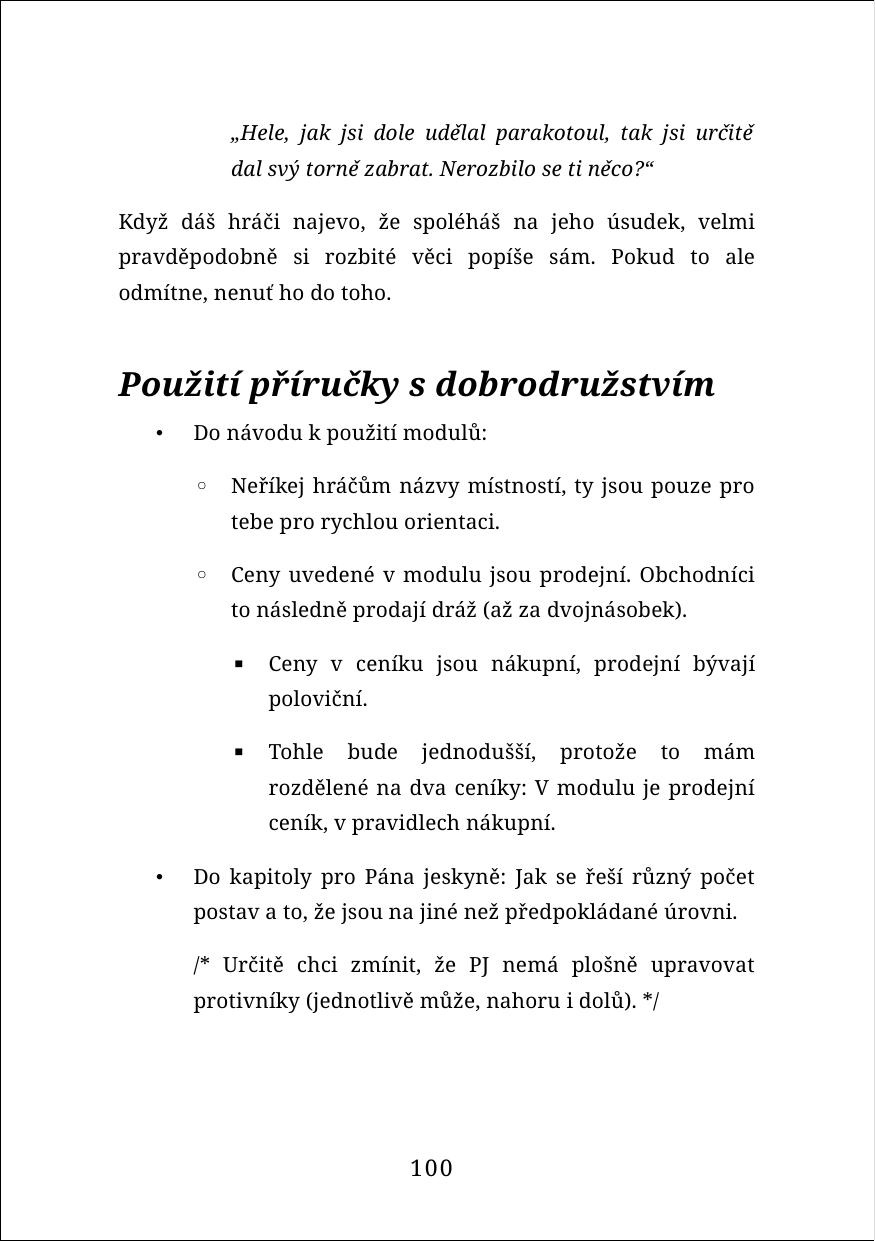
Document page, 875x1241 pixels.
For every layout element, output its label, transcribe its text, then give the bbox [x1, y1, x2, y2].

list Do návodu k použití modulů: [156, 418, 756, 446]
text Když dáš hráči najevo, že spoléháš na jeho úsudek, velmi pravděpodobně si rozbité věci popíše sám. Pokud to ale odmítne, nenuť ho do toho. [118, 207, 756, 306]
list Ceny uvedené v modulu jsou prodejní. Obchodníci to následně prodají dráž (až za dvojnásobek). [193, 560, 756, 624]
list „Hele, jak jsi dole udělal parakotoul, tak jsi určitě dal svý torně zabrat. Nerozbilo se ti něco?“ [193, 118, 756, 182]
subtitle Použití příručky s dobrodružstvím [118, 361, 756, 406]
list /* Určitě chci zmínit, že PJ nemá plošně upravovat protivníky (jednotlivě může, nahoru i dolů). */ [156, 951, 756, 1014]
list Do kapitoly pro Pána jeskyně: Jak se řeší různý počet postav a to, že jsou na jiné než předpokládané úrovni. [156, 862, 756, 926]
list Tohle bude jednodušší, protože to mám rozdělené na dva ceníky: V modulu je prodejní ceník, v pravidlech nákupní. [231, 737, 756, 837]
list Neříkej hráčům názvy místností, ty jsou pouze pro tebe pro rychlou orientaci. [193, 471, 756, 535]
list Ceny v ceníku jsou nákupní, prodejní bývají poloviční. [231, 649, 756, 713]
